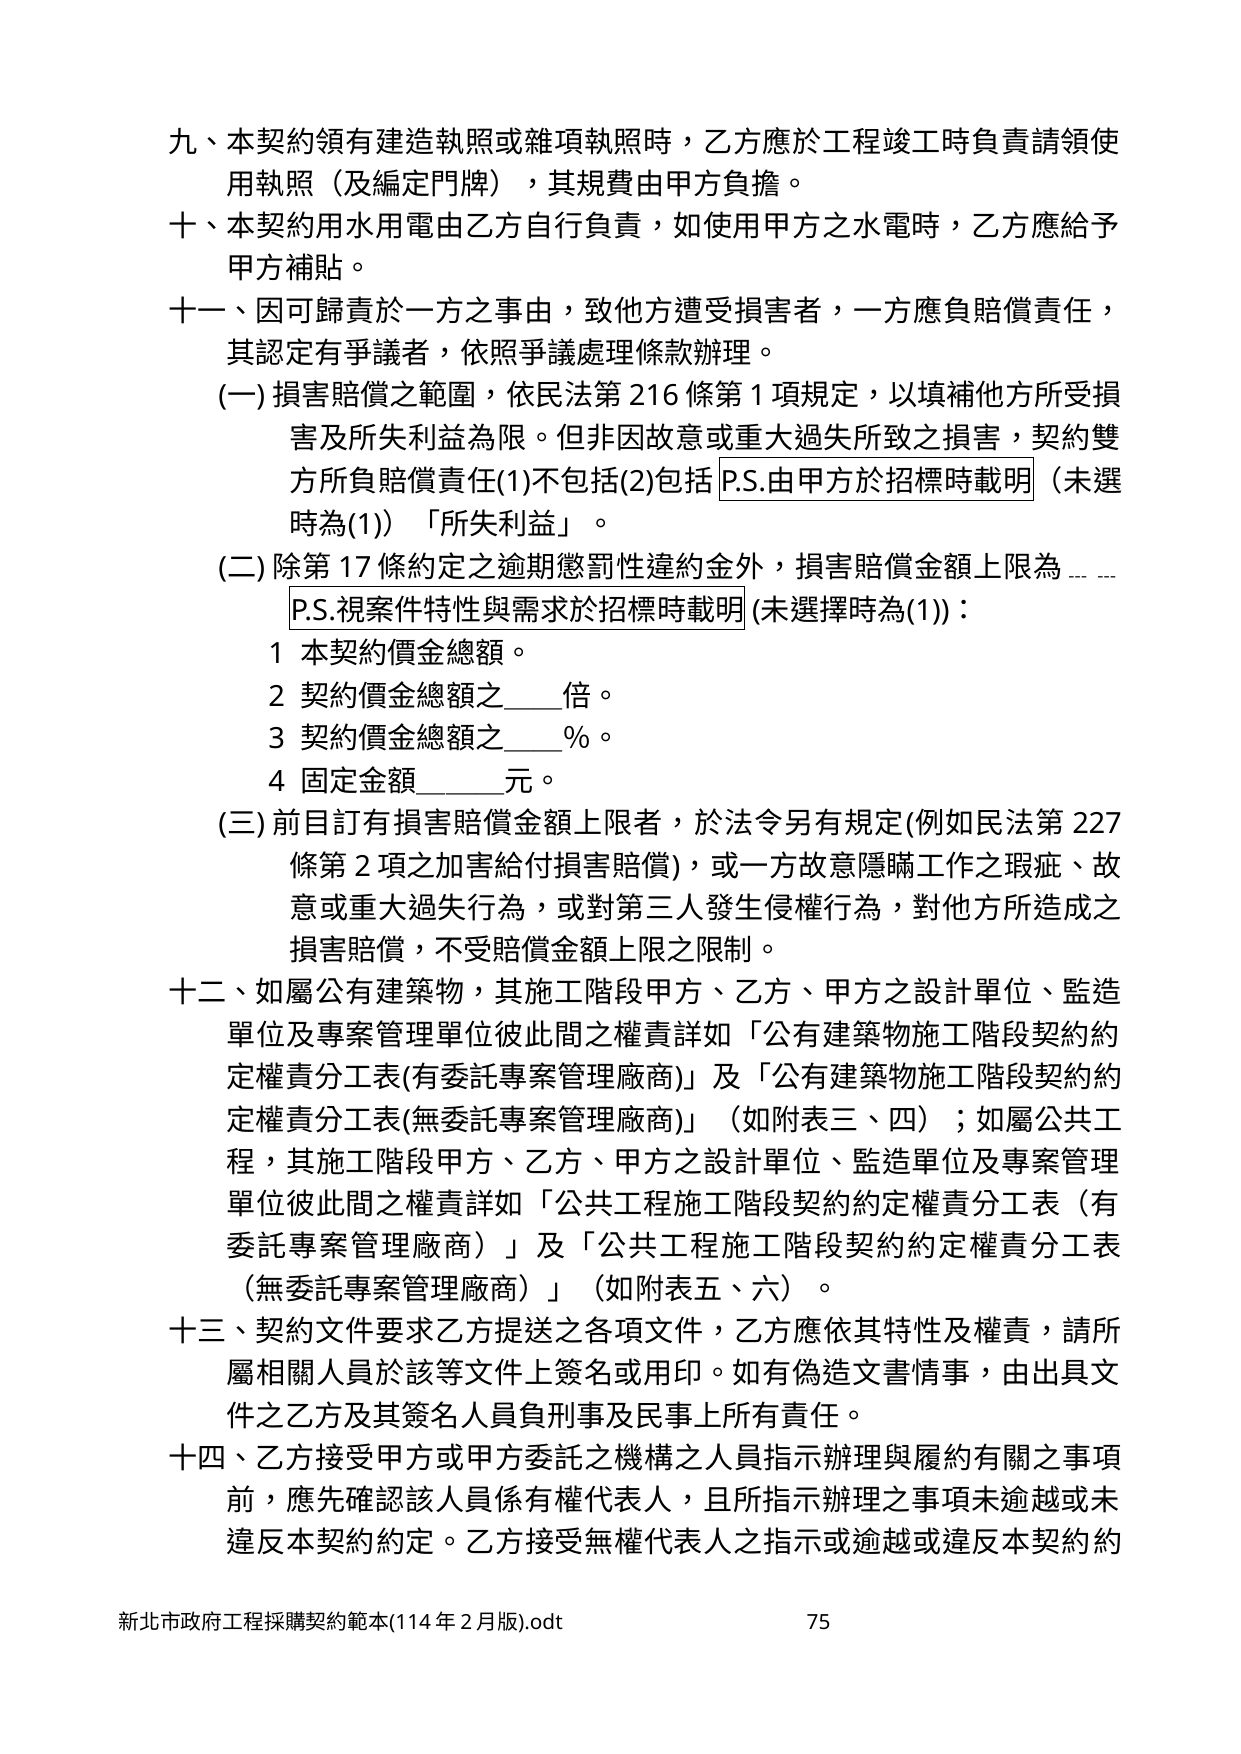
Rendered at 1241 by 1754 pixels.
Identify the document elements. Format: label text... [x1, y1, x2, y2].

list 契約價金總額之＿＿％。 [268, 715, 1122, 757]
list 本契約用水用電由乙方自行負責，如使用甲方之水電時，乙方應給予甲方補貼。 [168, 203, 1122, 287]
list 本契約價金總額。 [268, 630, 1122, 672]
list 除第17條約定之逾期懲罰性違約金外，損害賠償金額上限為﹍﹍P.S.視案件特性與需求於招標時載明 (未選擇時為(1))： [218, 543, 1122, 630]
list 如屬公有建築物，其施工階段甲方、乙方、甲方之設計單位、監造單位及專案管理單位彼此間之權責詳如「公有建築物施工階段契約約定權責分工表(有委託專案管理廠商)」及「公有建築物施工階段契約約定權責分工表(無委託專案管理廠商)」（如附表三、四）；如屬公共工程，其施工階段甲方、乙方、甲方之設計單位、監造單位及專案管理單位彼此間之權責詳如「公共工程施工階段契約約定權責分工表（有委託專案管理廠商）」及「公共工程施工階段契約約定權責分工表（無委託專案管理廠商）」（如附表五、六）。 [168, 969, 1122, 1308]
list 因可歸責於一方之事由，致他方遭受損害者，一方應負賠償責任，其認定有爭議者，依照爭議處理條款辦理。 [168, 287, 1122, 372]
list 本契約領有建造執照或雜項執照時，乙方應於工程竣工時負責請領使用執照（及編定門牌），其規費由甲方負擔。 [168, 118, 1122, 203]
list 損害賠償之範圍，依民法第216條第1項規定，以填補他方所受損害及所失利益為限。但非因故意或重大過失所致之損害，契約雙方所負賠償責任(1)不包括(2)包括P.S.由甲方於招標時載明（未選時為(1)）「所失利益」。 [218, 372, 1122, 543]
list 契約文件要求乙方提送之各項文件，乙方應依其特性及權責，請所屬相關人員於該等文件上簽名或用印。如有偽造文書情事，由出具文件之乙方及其簽名人員負刑事及民事上所有責任。 [168, 1308, 1122, 1434]
list 契約價金總額之＿＿倍。 [268, 672, 1122, 715]
list 固定金額＿＿＿元。 [268, 757, 1122, 800]
list 前目訂有損害賠償金額上限者，於法令另有規定(例如民法第227條第2項之加害給付損害賠償)，或一方故意隱瞞工作之瑕疵、故意或重大過失行為，或對第三人發生侵權行為，對他方所造成之損害賠償，不受賠償金額上限之限制。 [218, 800, 1122, 969]
list 乙方接受甲方或甲方委託之機構之人員指示辦理與履約有關之事項前，應先確認該人員係有權代表人，且所指示辦理之事項未逾越或未違反本契約約定。乙方接受無權代表人之指示或逾越或違反本契約約 [168, 1434, 1122, 1561]
